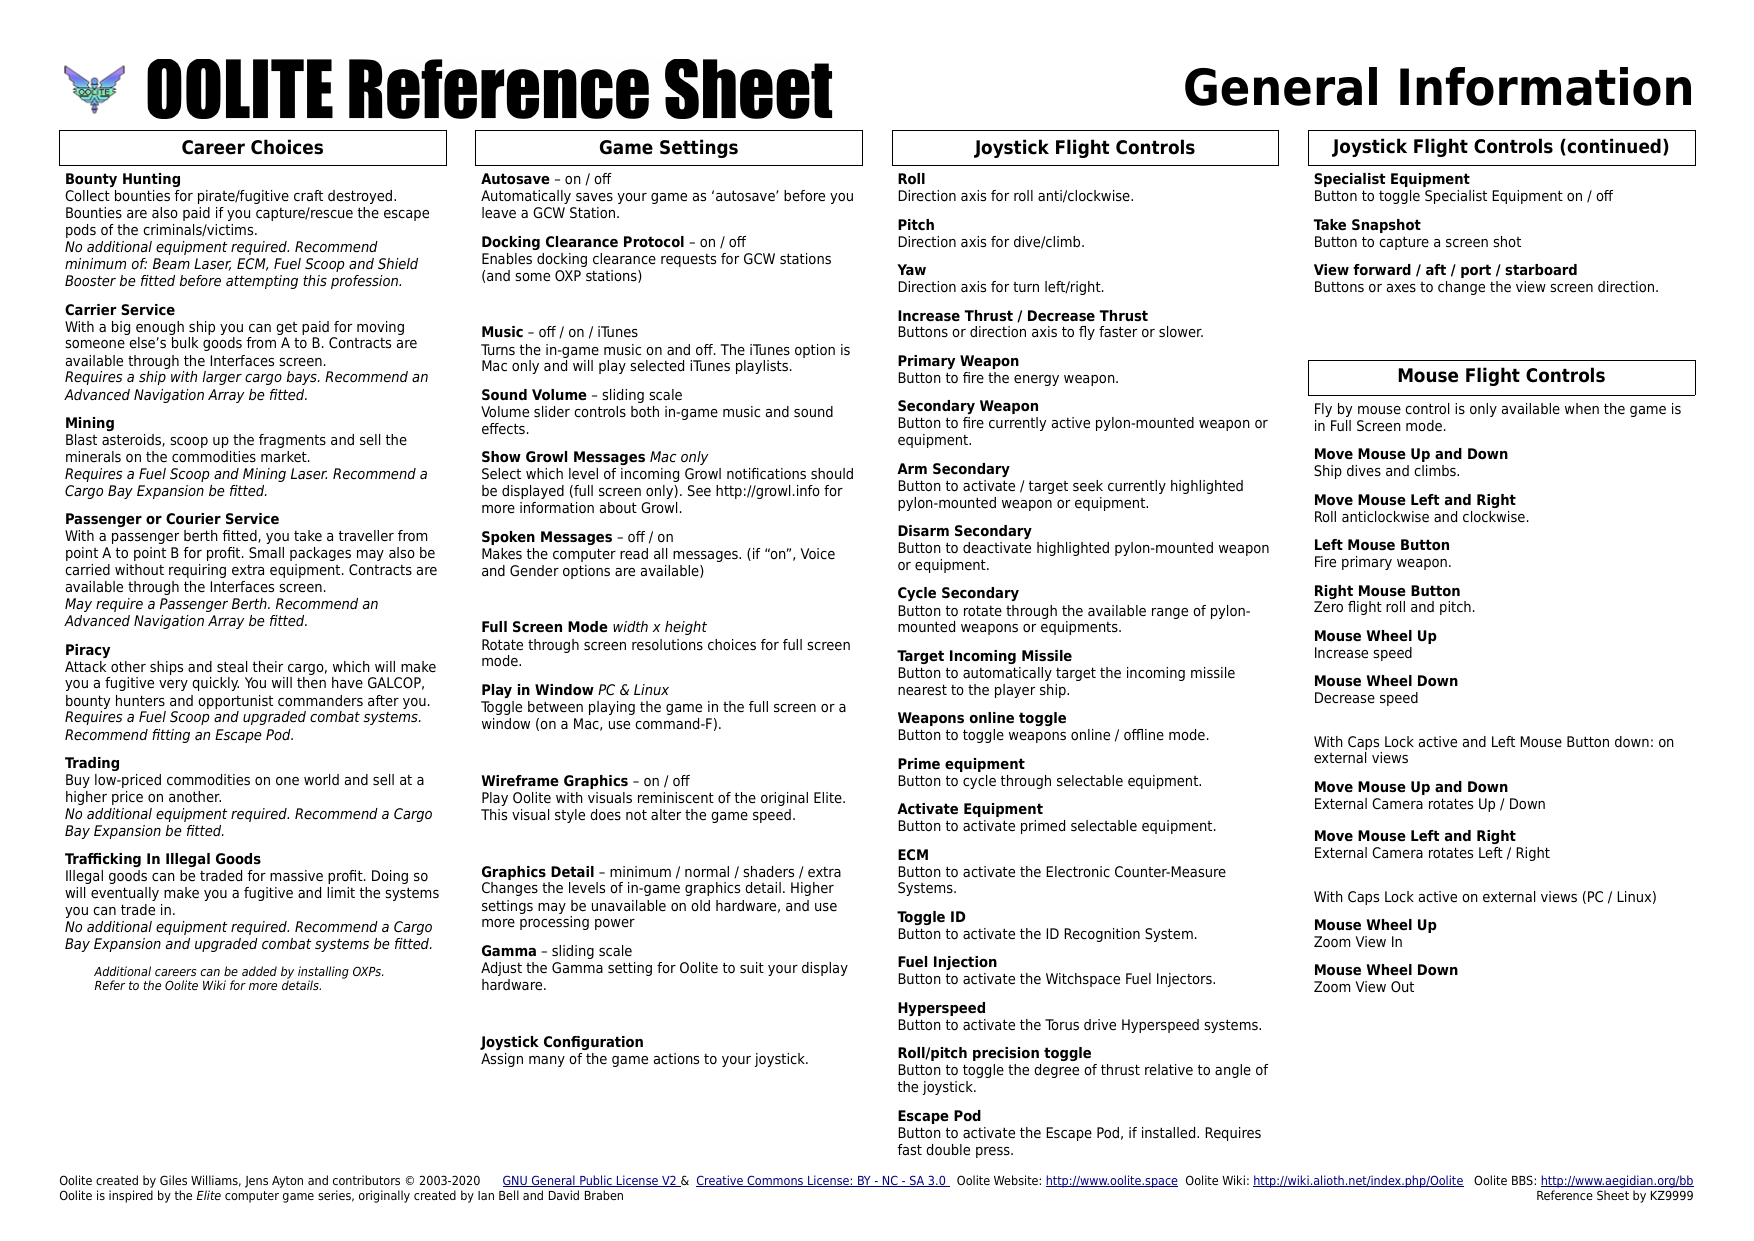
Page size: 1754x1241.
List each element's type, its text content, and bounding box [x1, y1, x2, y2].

picture [147, 59, 833, 119]
table_cell Mouse Wheel Down Decrease speed [1308, 668, 1695, 713]
table_cell Music – off / on / iTunes Turns the in-game music on and off. The iTunes option is Mac only and will play selected iTunes playlists. [475, 319, 862, 381]
table_cell Increase Thrust / Decrease Thrust Buttons or direction axis to fly faster or slower. [892, 302, 1278, 347]
table_cell Carrier Service With a big enough ship you can get paid for moving someone else’s bulk goods from A to B. Contracts are available through the Interfaces screen. Requires a ship with larger cargo bays. Recommend an Advanced Navigation Array be fitted. [59, 296, 446, 409]
table_header Career Choices [60, 131, 446, 165]
table_cell Trading Buy low-priced commodities on one world and sell at a higher price on another. No additional equipment required. Recommend a Cargo Bay Expansion be fitted. [59, 749, 446, 845]
table_cell Wireframe Graphics – on / off Play Oolite with visuals reminiscent of the original Elite. This visual style does not alter the game speed. [475, 767, 862, 829]
table_cell Toggle ID Button to activate the ID Recognition System. [892, 903, 1278, 948]
table_cell Mouse Wheel Up Increase speed [1308, 622, 1695, 667]
table_cell Primary Weapon Button to fire the energy weapon. [892, 347, 1278, 392]
table_cell ECM Button to activate the Electronic Counter-Measure Systems. [892, 841, 1278, 903]
table_header Joystick Flight Controls [893, 131, 1278, 165]
table_cell Secondary Weapon Button to fire currently active pylon-mounted weapon or equipment. [892, 393, 1278, 455]
table_cell [475, 290, 862, 319]
table_cell With Caps Lock active on external views (PC / Linux) [1308, 883, 1695, 911]
table_cell Trafficking In Illegal Goods Illegal goods can be traded for massive profit. Doing so will eventually make you a fugitive and limit the systems you can trade in. No additional equipment required. Recommend a Cargo Bay Expansion and upgraded combat systems be fitted. [59, 845, 446, 959]
table_cell [475, 829, 862, 858]
table_cell [475, 585, 862, 614]
table_cell Mouse Wheel Up Zoom View In [1308, 911, 1695, 957]
table_cell Gamma – sliding scale Adjust the Gamma setting for Oolite to suit your display hardware. [475, 937, 862, 999]
table_cell Mouse Wheel Down Zoom View Out [1308, 957, 1695, 1002]
table_cell Pitch Direction axis for dive/climb. [892, 211, 1278, 256]
table_cell Move Mouse Up and Down Ship dives and climbs. [1308, 440, 1695, 486]
table_header Game Settings [476, 131, 862, 165]
table_cell Arm Secondary Button to activate / target seek currently highlighted pylon-mounted weapon or equipment. [892, 455, 1278, 517]
table_cell Escape Pod Button to activate the Escape Pod, if installed. Requires fast double press. [892, 1102, 1278, 1164]
table_cell Cycle Secondary Button to rotate through the available range of pylon-mounted weapons or equipments. [892, 580, 1278, 642]
table_cell Additional careers can be added by installing OXPs. Refer to the Oolite Wiki for more details. [59, 959, 446, 999]
table_cell Roll Direction axis for roll anti/clockwise. [892, 166, 1278, 211]
table_cell Show Growl Messages Mac only Select which level of incoming Growl notifications should be displayed (full screen only). See http://growl.info for more information about Growl. [475, 444, 862, 523]
table_cell Left Mouse Button Fire primary weapon. [1308, 531, 1695, 577]
table_cell Fly by mouse control is only available when the game is in Full Screen mode. [1308, 396, 1695, 440]
table_cell Take Snapshot Button to capture a screen shot [1308, 211, 1695, 256]
table_cell Mouse Flight Controls [1309, 361, 1695, 395]
table_cell Joystick Configuration Assign many of the game actions to your joystick. [475, 1028, 862, 1073]
table_cell [475, 1000, 862, 1028]
table_cell Move Mouse Left and Right External Camera rotates Left / Right [1308, 823, 1695, 868]
table_cell [1308, 868, 1695, 883]
table_cell Hyperspeed Button to activate the Torus drive Hyperspeed systems. [892, 994, 1278, 1039]
table_cell Mining Blast asteroids, scoop up the fragments and sell the minerals on the commodities market. Requires a Fuel Scoop and Mining Laser. Recommend a Cargo Bay Expansion be fitted. [59, 409, 446, 505]
table_cell Yaw Direction axis for turn left/right. [892, 256, 1278, 302]
picture [61, 56, 128, 122]
table_cell With Caps Lock active and Left Mouse Button down: on external views [1308, 728, 1695, 773]
table_cell Weapons online toggle Button to toggle weapons online / offline mode. [892, 705, 1278, 750]
table_cell Sound Volume – sliding scale Volume slider controls both in-game music and sound effects. [475, 381, 862, 443]
table_cell Passenger or Courier Service With a passenger berth fitted, you take a traveller from point A to point B for profit. Small packages may also be carried without requiring extra equipment. Contracts are available through the Interfaces screen. May require a Passenger Berth. Recommend an Advanced Navigation Array be fitted. [59, 505, 446, 636]
table_cell View forward / aft / port / starboard Buttons or axes to change the view screen direction. [1308, 256, 1695, 308]
table_cell Bounty Hunting Collect bounties for pirate/fugitive craft destroyed. Bounties are also paid if you capture/rescue the escape pods of the criminals/victims. No additional equipment required. Recommend minimum of: Beam Laser, ECM, Fuel Scoop and Shield Booster be fitted before attempting this profession. [59, 166, 446, 296]
table_cell Autosave – on / off Automatically saves your game as ‘autosave’ before you leave a GCW Station. [475, 166, 862, 228]
table_cell Fuel Injection Button to activate the Witchspace Fuel Injectors. [892, 949, 1278, 994]
table_cell Disarm Secondary Button to deactivate highlighted pylon-mounted weapon or equipment. [892, 517, 1278, 580]
table_cell Docking Clearance Protocol – on / off Enables docking clearance requests for GCW stations (and some OXP stations) [475, 228, 862, 290]
table_cell Target Incoming Missile Button to automatically target the incoming missile nearest to the player ship. [892, 642, 1278, 704]
table_cell Piracy Attack other ships and steal their cargo, which will make you a fugitive very quickly. You will then have GALCOP, bounty hunters and opportunist commanders after you. Requires a Fuel Scoop and upgraded combat systems. Recommend fitting an Escape Pod. [59, 636, 446, 749]
table_cell [475, 739, 862, 767]
table_cell Specialist Equipment Button to toggle Specialist Equipment on / off [1308, 166, 1695, 211]
table_cell [1308, 308, 1695, 359]
table_cell Roll/pitch precision toggle Button to toggle the degree of thrust relative to angle of the joystick. [892, 1039, 1278, 1102]
table_cell Full Screen Mode width x height Rotate through screen resolutions choices for full screen mode. [475, 614, 862, 676]
table_header Joystick Flight Controls (continued) [1309, 131, 1695, 165]
table_cell Activate Equipment Button to activate primed selectable equipment. [892, 795, 1278, 841]
table_cell [1308, 713, 1695, 728]
table_cell Right Mouse Button Zero flight roll and pitch. [1308, 577, 1695, 622]
table_cell Move Mouse Left and Right Roll anticlockwise and clockwise. [1308, 486, 1695, 531]
table_cell Prime equipment Button to cycle through selectable equipment. [892, 750, 1278, 795]
table_cell Graphics Detail – minimum / normal / shaders / extra Changes the levels of in-game graphics detail. Higher settings may be unavailable on old hardware, and use more processing power [475, 858, 862, 937]
table_cell Spoken Messages – off / on Makes the computer read all messages. (if “on”, Voice and Gender options are available) [475, 523, 862, 585]
table_cell Move Mouse Up and Down External Camera rotates Up / Down [1308, 773, 1695, 822]
table_cell Play in Window PC & Linux Toggle between playing the game in the full screen or a window (on a Mac, use command-F). [475, 676, 862, 738]
